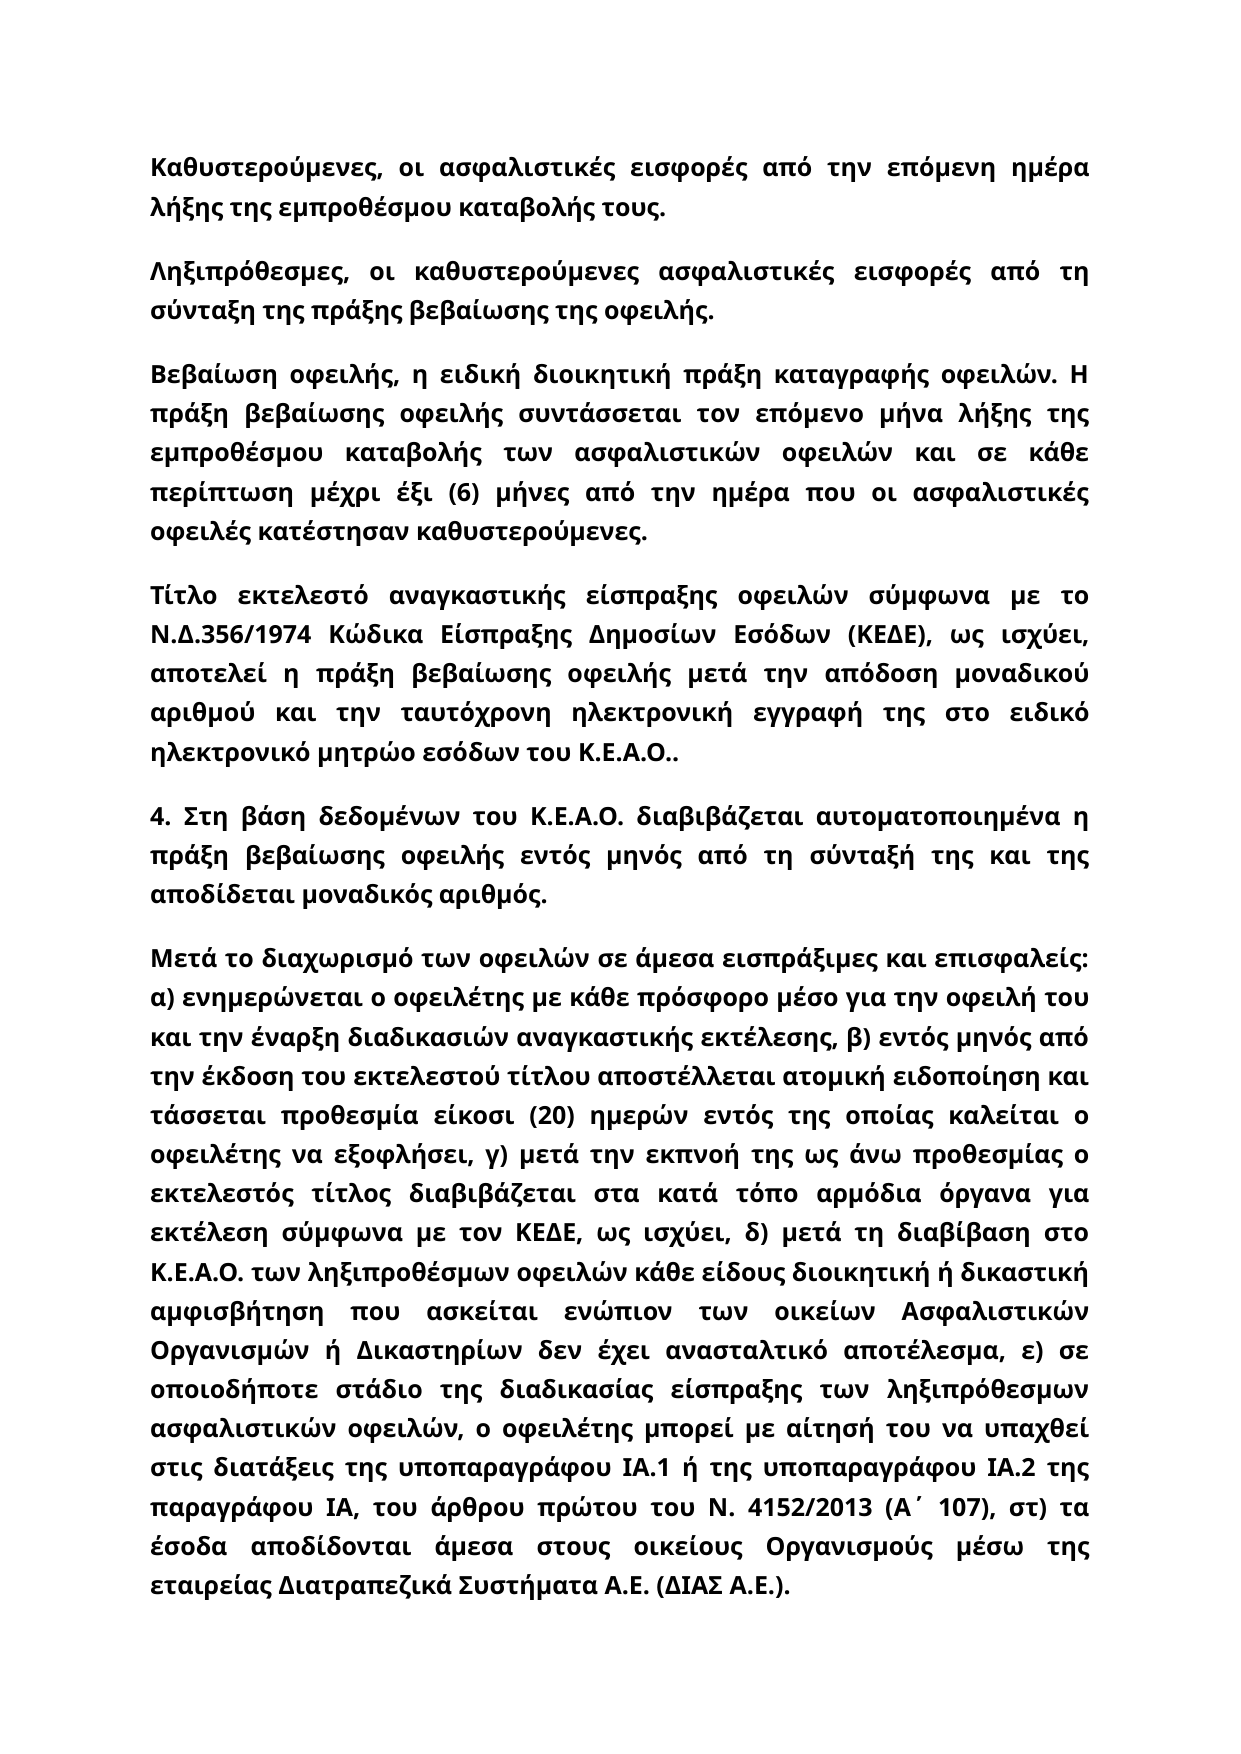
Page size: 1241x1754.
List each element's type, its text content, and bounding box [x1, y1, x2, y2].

text Βεβαίωση οφειλής, η ειδική διοικητική πράξη καταγραφής οφειλών. Η πράξη βεβαίωσης οφειλής συντάσσεται τον επόμενο μήνα λήξης της εμπροθέσμου καταβολής των ασφαλιστικών οφειλών και σε κάθε περίπτωση μέχρι έξι (6) μήνες από την ημέρα που οι ασφαλιστικές οφειλές κατέστησαν καθυστερούμενες. [150, 357, 1090, 547]
text 4. Στη βάση δεδομένων του Κ.Ε.Α.Ο. διαβιβάζεται αυτοματοποιημένα η πράξη βεβαίωσης οφειλής εντός μηνός από τη σύνταξή της και της αποδίδεται μοναδικός αριθμός. [150, 798, 1090, 911]
text Τίτλο εκτελεστό αναγκαστικής είσπραξης οφειλών σύμφωνα με το Ν.Δ.356/1974 Κώδικα Είσπραξης Δημοσίων Εσόδων (ΚΕΔΕ), ως ισχύει, αποτελεί η πράξη βεβαίωσης οφειλής μετά την απόδοση μοναδικού αριθμού και την ταυτόχρονη ηλεκτρονική εγγραφή της στο ειδικό ηλεκτρονικό μητρώο εσόδων του Κ.Ε.Α.Ο.. [150, 577, 1090, 768]
text Ληξιπρόθεσμες, οι καθυστερούμενες ασφαλιστικές εισφορές από τη σύνταξη της πράξης βεβαίωσης της οφειλής. [150, 253, 1090, 327]
text Καθυστερούμενες, οι ασφαλιστικές εισφορές από την επόμενη ημέρα λήξης της εμπροθέσμου καταβολής τους. [150, 150, 1090, 223]
text Μετά το διαχωρισμό των οφειλών σε άμεσα εισπράξιμες και επισφαλείς: α) ενημερώνεται ο οφειλέτης με κάθε πρόσφορο μέσο για την οφειλή του και την έναρξη διαδικασιών αναγκαστικής εκτέλεσης, β) εντός μηνός από την έκδοση του εκτελεστού τίτλου αποστέλλεται ατομική ειδοποίηση και τάσσεται προθεσμία είκοσι (20) ημερών εντός της οποίας καλείται ο οφειλέτης να εξοφλήσει, γ) μετά την εκπνοή της ως άνω προθεσμίας ο εκτελεστός τίτλος διαβιβάζεται στα κατά τόπο αρμόδια όργανα για εκτέλεση σύμφωνα με τον ΚΕΔΕ, ως ισχύει, δ) μετά τη διαβίβαση στο Κ.Ε.Α.Ο. των ληξιπροθέσμων οφειλών κάθε είδους διοικητική ή δικαστική αμφισβήτηση που ασκείται ενώπιον των οικείων Ασφαλιστικών Οργανισμών ή Δικαστηρίων δεν έχει ανασταλτικό αποτέλεσμα, ε) σε οποιοδήποτε στάδιο της διαδικασίας είσπραξης των ληξιπρόθεσμων ασφαλιστικών οφειλών, ο οφειλέτης μπορεί με αίτησή του να υπαχθεί στις διατάξεις της υποπαραγράφου ΙΑ.1 ή της υποπαραγράφου ΙΑ.2 της παραγράφου ΙΑ, του άρθρου πρώτου του Ν. 4152/2013 (Α΄ 107), στ) τα έσοδα αποδίδονται άμεσα στους οικείους Οργανισμούς μέσω της εταιρείας Διατραπεζικά Συστήματα Α.Ε. (ΔΙΑΣ Α.Ε.). [150, 941, 1090, 1602]
